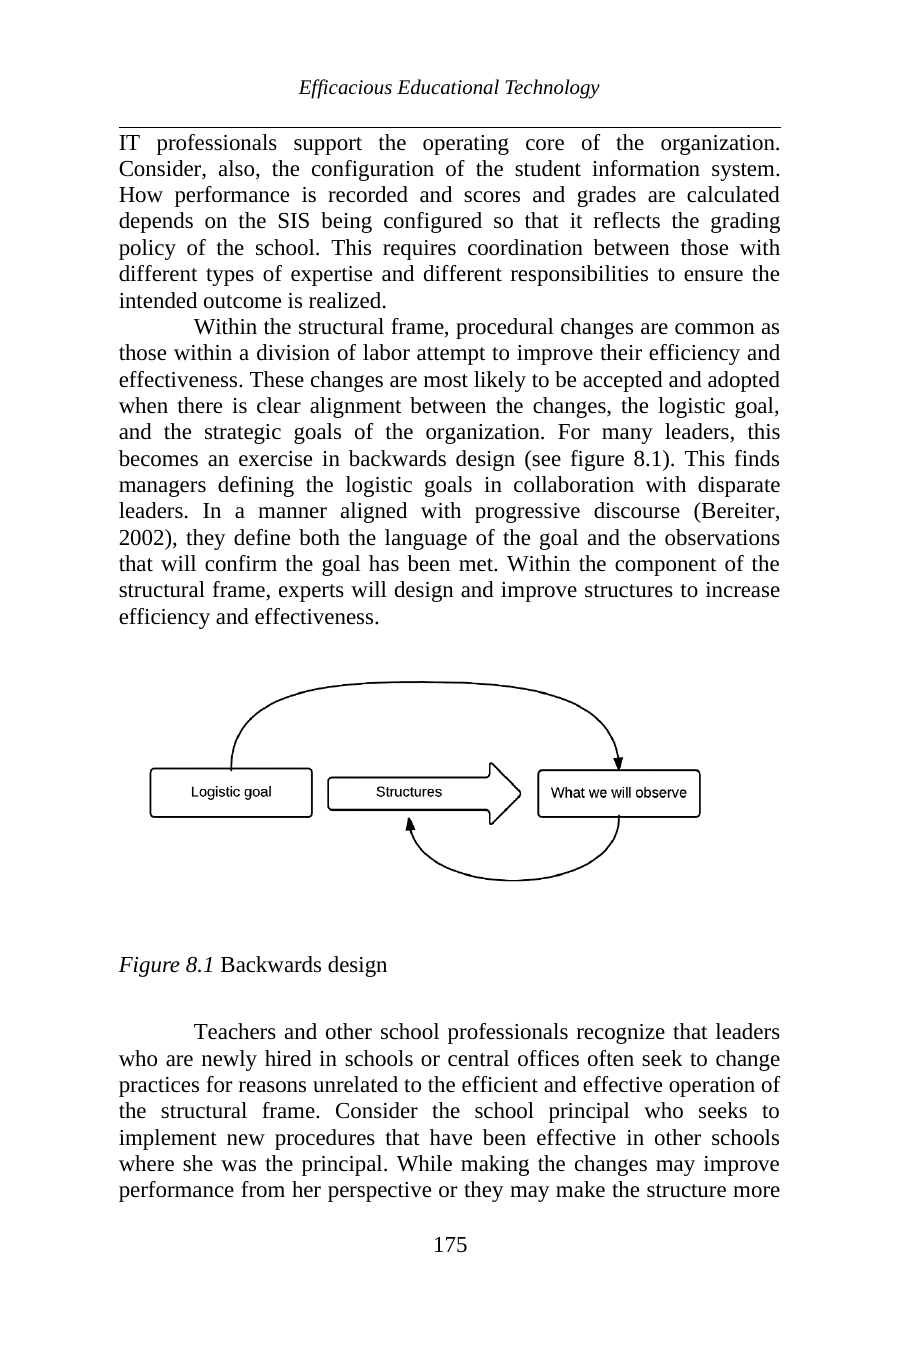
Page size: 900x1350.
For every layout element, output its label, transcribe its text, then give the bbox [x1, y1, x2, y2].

text IT professionals support the operating core of the organization. Consider, also, the configuration of the student information system. How performance is recorded and scores and grades are calculated depends on the SIS being configured so that it reflects the grading policy of the school. This requires coordination between those with different types of expertise and different responsibilities to ensure the intended outcome is realized. [118, 128, 781, 313]
text Figure 8.1 Backwards design [118, 952, 781, 978]
text Teachers and other school professionals recognize that leaders who are newly hired in schools or central offices often seek to change practices for reasons unrelated to the efficient and effective operation of the structural frame. Consider the school principal who seeks to implement new procedures that have been effective in other schools where she was the principal. While making the changes may improve performance from her perspective or they may make the structure more [118, 1018, 781, 1203]
text Within the structural frame, procedural changes are common as those within a division of labor attempt to improve their efficiency and effectiveness. These changes are most likely to be accepted and adopted when there is clear alignment between the changes, the logistic goal, and the strategic goals of the organization. For many leaders, this becomes an exercise in backwards design (see figure 8.1). This finds managers defining the logistic goals in collaboration with disparate leaders. In a manner aligned with progressive discourse (Bereiter, 2002), they define both the language of the goal and the observations that will confirm the goal has been met. Within the component of the structural frame, experts will design and improve structures to increase efficiency and effectiveness. [118, 313, 781, 629]
